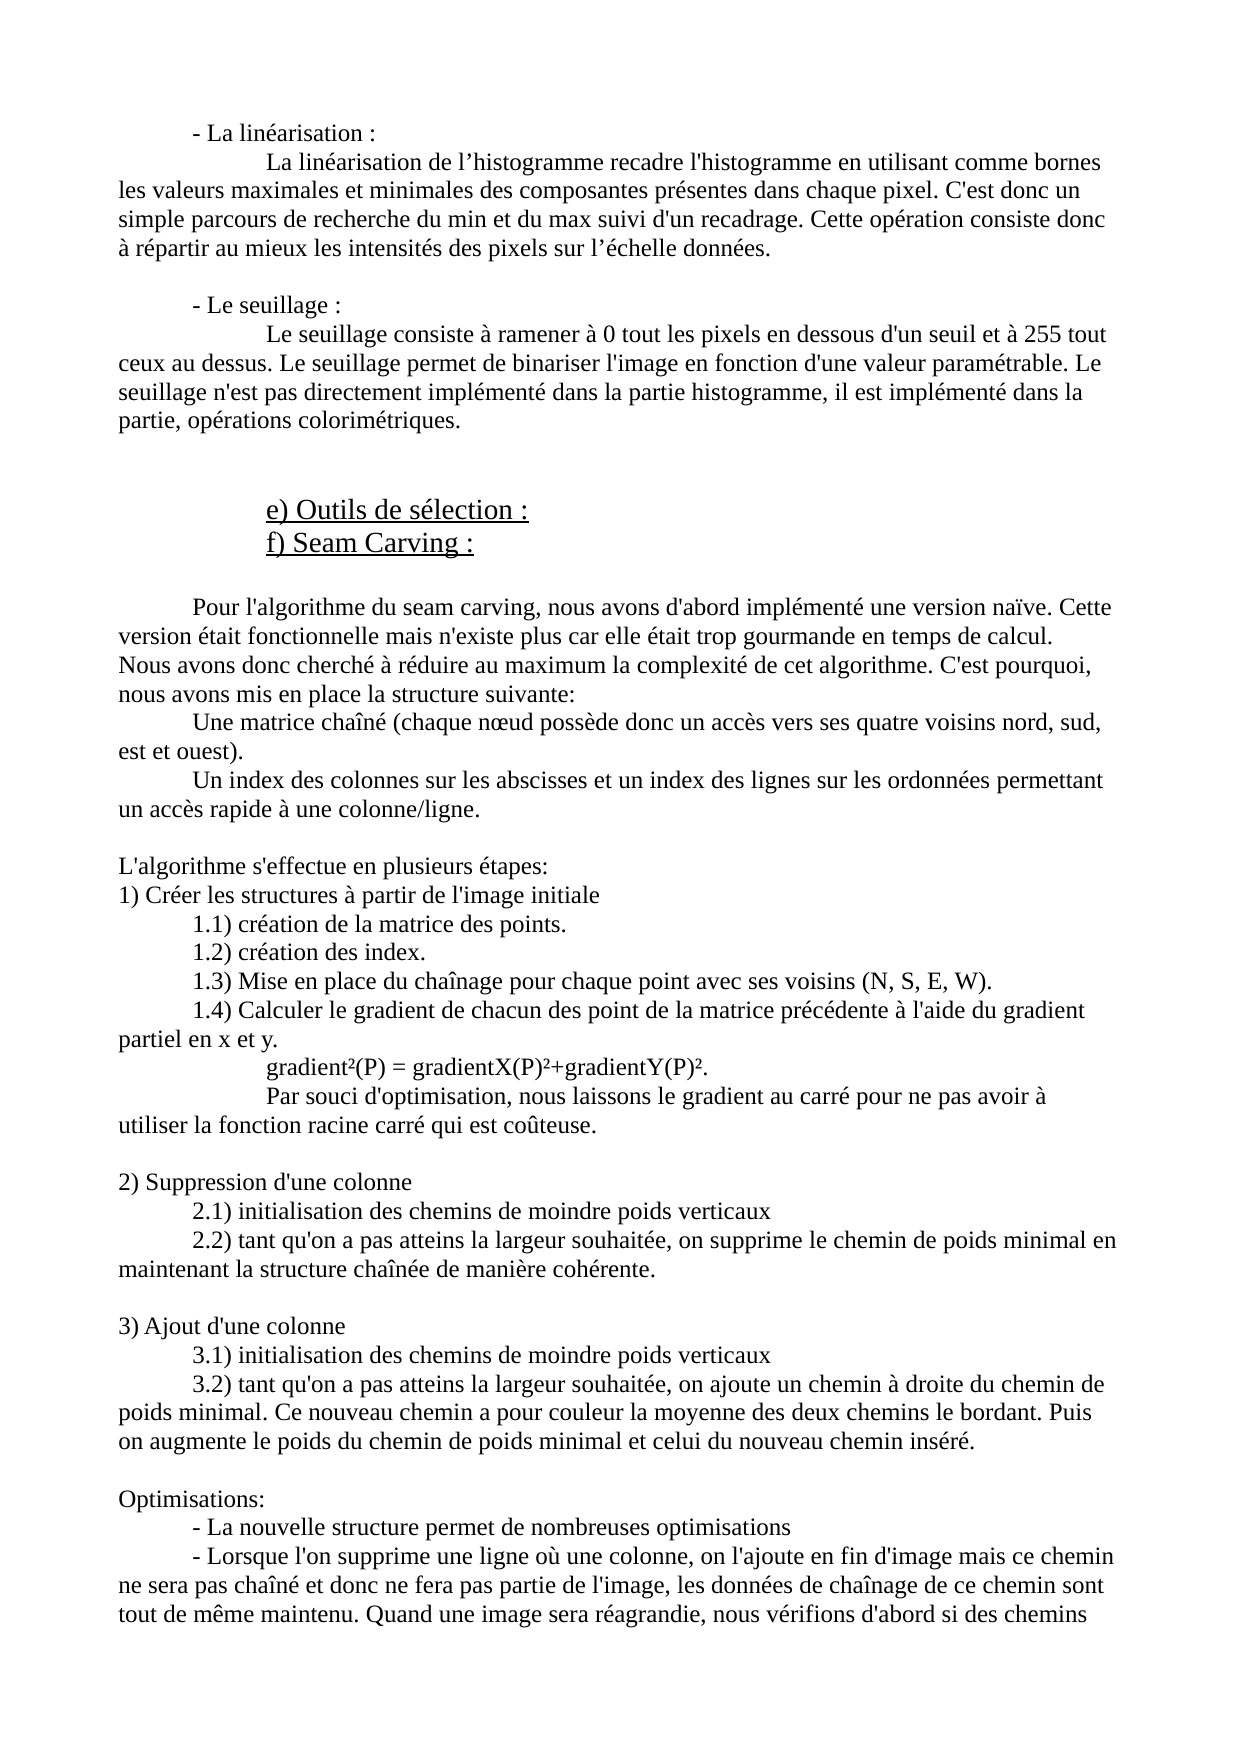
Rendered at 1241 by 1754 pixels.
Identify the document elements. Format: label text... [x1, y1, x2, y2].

text Une matrice chaîné (chaque nœud possède donc un accès vers ses quatre voisins nord, sud, est et ouest). [118, 707, 1122, 765]
text gradient²(P) = gradientX(P)²+gradientY(P)². [118, 1052, 1122, 1081]
text - La nouvelle structure permet de nombreuses optimisations [118, 1512, 1122, 1541]
text 1.1) création de la matrice des points. [118, 909, 1122, 937]
text 3.2) tant qu'on a pas atteins la largeur souhaitée, on ajoute un chemin à droite du chemin de poids minimal. Ce nouveau chemin a pour couleur la moyenne des deux chemins le bordant. Puis on augmente le poids du chemin de poids minimal et celui du nouveau chemin inséré. [118, 1369, 1122, 1455]
text 1.4) Calculer le gradient de chacun des point de la matrice précédente à l'aide du gradient partiel en x et y. [118, 995, 1122, 1052]
text 1.2) création des index. [118, 937, 1122, 966]
text f) Seam Carving : [118, 525, 1122, 559]
text 1) Créer les structures à partir de l'image initiale [118, 880, 1122, 909]
text - Le seuillage : [118, 291, 1122, 319]
text e) Outils de sélection : [118, 492, 1122, 525]
text Pour l'algorithme du seam carving, nous avons d'abord implémenté une version naïve. Cette version était fonctionnelle mais n'existe plus car elle était trop gourmande en temps de calcul. [118, 592, 1122, 650]
text 3) Ajout d'une colonne [118, 1311, 1122, 1340]
text 3.1) initialisation des chemins de moindre poids verticaux [118, 1340, 1122, 1369]
text 2) Suppression d'une colonne [118, 1167, 1122, 1196]
text L'algorithme s'effectue en plusieurs étapes: [118, 851, 1122, 880]
text La linéarisation de l’histogramme recadre l'histogramme en utilisant comme bornes les valeurs maximales et minimales des composantes présentes dans chaque pixel. C'est donc un simple parcours de recherche du min et du max suivi d'un recadrage. Cette opération consiste donc à répartir au mieux les intensités des pixels sur l’échelle données. [118, 147, 1122, 262]
text - La linéarisation : [118, 118, 1122, 147]
text Optimisations: [118, 1484, 1122, 1512]
text 1.3) Mise en place du chaînage pour chaque point avec ses voisins (N, S, E, W). [118, 966, 1122, 995]
text Par souci d'optimisation, nous laissons le gradient au carré pour ne pas avoir à utiliser la fonction racine carré qui est coûteuse. [118, 1081, 1122, 1139]
text 2.1) initialisation des chemins de moindre poids verticaux [118, 1196, 1122, 1225]
text 2.2) tant qu'on a pas atteins la largeur souhaitée, on supprime le chemin de poids minimal en maintenant la structure chaînée de manière cohérente. [118, 1225, 1122, 1282]
text - Lorsque l'on supprime une ligne où une colonne, on l'ajoute en fin d'image mais ce chemin ne sera pas chaîné et donc ne fera pas partie de l'image, les données de chaînage de ce chemin sont tout de même maintenu. Quand une image sera réagrandie, nous vérifions d'abord si des chemins [118, 1541, 1122, 1627]
text Nous avons donc cherché à réduire au maximum la complexité de cet algorithme. C'est pourquoi, nous avons mis en place la structure suivante: [118, 650, 1122, 707]
text Un index des colonnes sur les abscisses et un index des lignes sur les ordonnées permettant un accès rapide à une colonne/ligne. [118, 765, 1122, 822]
text Le seuillage consiste à ramener à 0 tout les pixels en dessous d'un seuil et à 255 tout ceux au dessus. Le seuillage permet de binariser l'image en fonction d'une valeur paramétrable. Le seuillage n'est pas directement implémenté dans la partie histogramme, il est implémenté dans la partie, opérations colorimétriques. [118, 319, 1122, 434]
